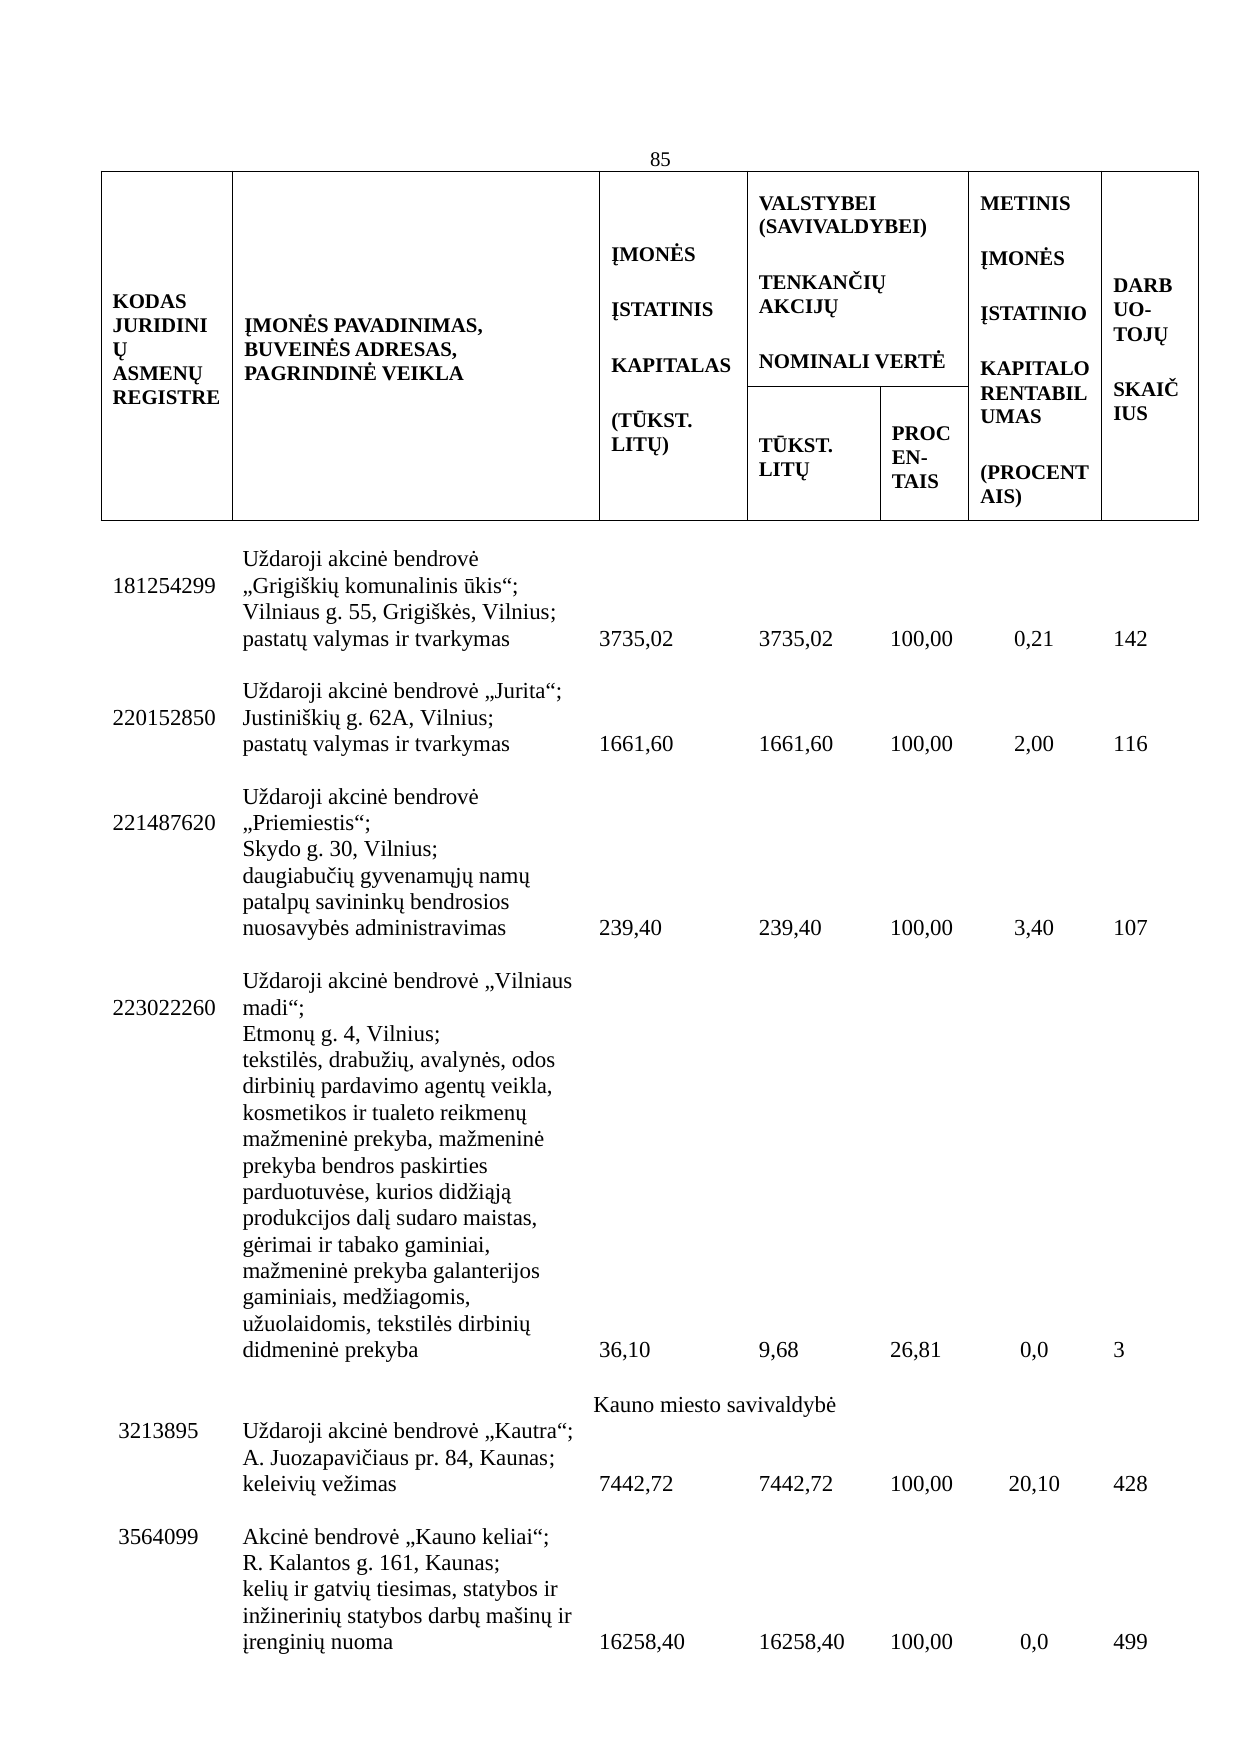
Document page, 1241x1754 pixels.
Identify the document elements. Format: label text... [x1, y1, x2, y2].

table_cell 0,0 [966, 967, 1102, 1362]
table_cell [101, 1363, 1198, 1389]
table_cell Uždaroji akcinė bendrovė „Jurita“; Justiniškių g. 62A, Vilnius; pastatų valymas ir tvarkymas [231, 677, 588, 756]
table_cell 1661,60 [748, 677, 879, 756]
table_cell 223022260 [101, 967, 231, 1362]
table_cell 3,40 [966, 783, 1102, 941]
table_cell 428 [1102, 1417, 1198, 1496]
table_cell 181254299 [101, 546, 231, 651]
table_cell 499 [1102, 1523, 1198, 1654]
table_cell 107 [1102, 783, 1198, 941]
table_cell [101, 941, 1198, 967]
table_cell 239,40 [748, 783, 879, 941]
table_cell Uždaroji akcinė bendrovė „Kautra“; A. Juozapavičiaus pr. 84, Kaunas; keleivių vežimas [231, 1417, 588, 1496]
table_cell 2,00 [966, 677, 1102, 756]
table_cell 100,00 [879, 1417, 966, 1496]
table_cell Uždaroji akcinė bendrovė „Vilniaus madi“; Etmonų g. 4, Vilnius; tekstilės, drabužių, avalynės, odos dirbinių pardavimo agentų veikla, kosmetikos ir tualeto reikmenų mažmeninė prekyba, mažmeninė prekyba bendros paskirties parduotuvėse, kurios didžiąją produkcijos dalį sudaro maistas, gėrimai ir tabako gaminiai, mažmeninė prekyba galanterijos gaminiais, medžiagomis, užuolaidomis, tekstilės dirbinių didmeninė prekyba [231, 967, 588, 1362]
table_cell 26,81 [879, 967, 966, 1362]
table_cell Uždaroji akcinė bendrovė „Priemiestis“; Skydo g. 30, Vilnius; daugiabučių gyvenamųjų namų patalpų savininkų bendrosios nuosavybės administravimas [231, 783, 588, 941]
table_cell 7442,72 [748, 1417, 879, 1496]
table_cell 9,68 [748, 967, 879, 1362]
table_cell [101, 756, 1198, 783]
table_cell 36,10 [588, 967, 747, 1362]
table_cell 239,40 [588, 783, 747, 941]
table_cell 0,21 [966, 546, 1102, 651]
table_cell 3 [1102, 967, 1198, 1362]
table_cell 1661,60 [588, 677, 747, 756]
table_cell [101, 1391, 231, 1417]
table_cell Akcinė bendrovė „Kauno keliai“; R. Kalantos g. 161, Kaunas; kelių ir gatvių tiesimas, statybos ir inžinerinių statybos darbų mašinų ir įrenginių nuoma [231, 1523, 588, 1654]
table_cell 142 [1102, 546, 1198, 651]
table_cell 221487620 [101, 783, 231, 941]
table_cell 116 [1102, 677, 1198, 756]
table_cell 16258,40 [748, 1523, 879, 1654]
table_cell 0,0 [966, 1523, 1102, 1654]
table_cell 220152850 [101, 677, 231, 756]
table_cell 3735,02 [588, 546, 747, 651]
table_cell 3564099 [101, 1523, 231, 1654]
table_cell 7442,72 [588, 1417, 747, 1496]
table_cell 100,00 [879, 1523, 966, 1654]
table_cell 100,00 [879, 783, 966, 941]
table_cell Kauno miesto savivaldybė [231, 1391, 1198, 1417]
table_cell 100,00 [879, 546, 966, 651]
table_cell [101, 1496, 1198, 1523]
table_cell 3735,02 [748, 546, 879, 651]
table_cell Uždaroji akcinė bendrovė „Grigiškių komunalinis ūkis“; Vilniaus g. 55, Grigiškės, Vilnius; pastatų valymas ir tvarkymas [231, 546, 588, 651]
table_cell 16258,40 [588, 1523, 747, 1654]
table_cell 20,10 [966, 1417, 1102, 1496]
table_cell 100,00 [879, 677, 966, 756]
table_cell [101, 651, 1198, 677]
table_cell 3213895 [101, 1417, 231, 1496]
